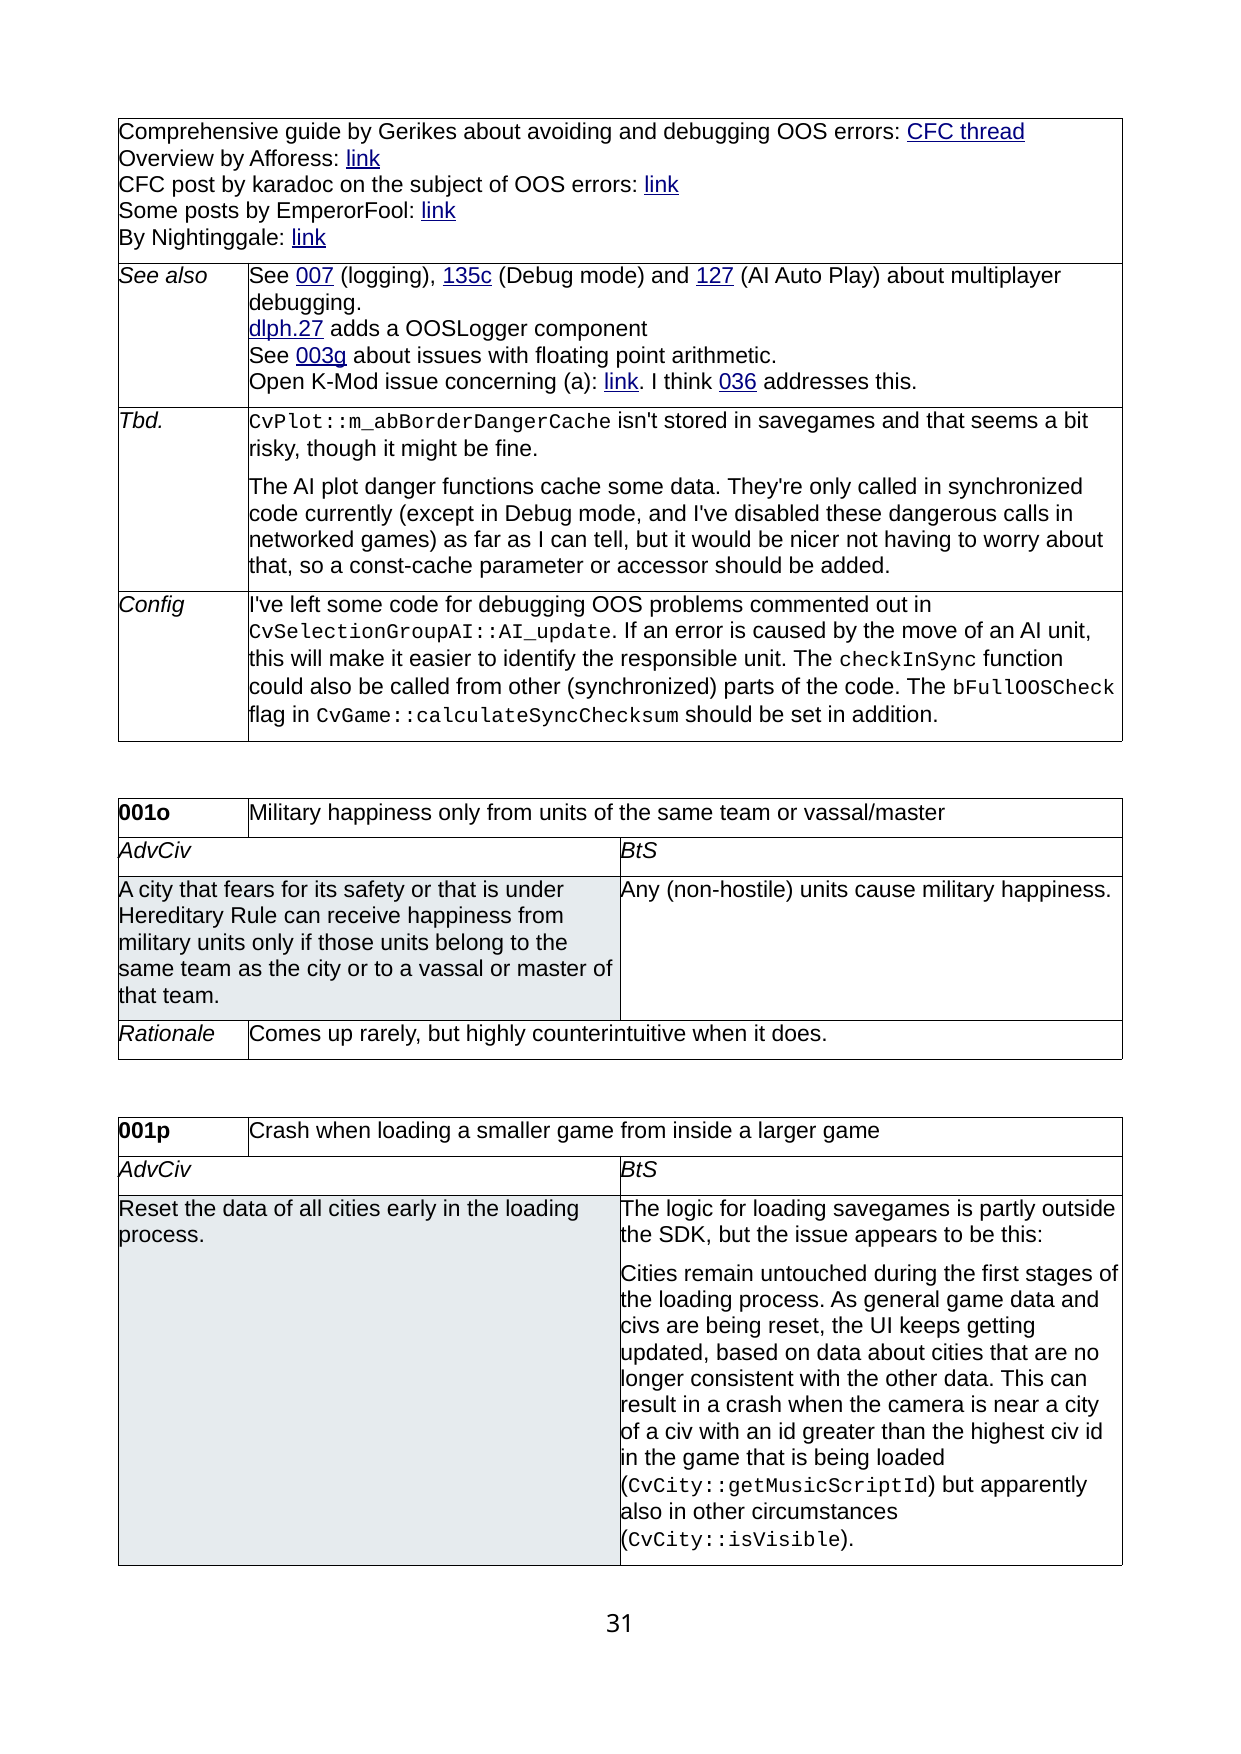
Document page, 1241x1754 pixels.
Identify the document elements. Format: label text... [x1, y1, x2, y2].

table_cell Config [119, 592, 248, 741]
table_cell Tbd. [119, 408, 248, 591]
table_header Military happiness only from units of the same team or vassal/master [249, 799, 1122, 837]
table_cell AdvCiv [119, 838, 620, 876]
table_cell The logic for loading savegames is partly outside the SDK, but the issue appears to be this: Cities remain untouched during the first stages of the loading process. As general game data and civs are being reset, the UI keeps getting updated, based on data about cities that are no longer consistent with the other data. This can result in a crash when the camera is near a city of a civ with an id greater than the highest civ id in the game that is being loaded (CvCity::getMusicScriptId) but apparently also in other circumstances (CvCity::isVisible). [621, 1196, 1122, 1565]
table_header 001p [119, 1118, 248, 1156]
table_cell A city that fears for its safety or that is under Hereditary Rule can receive happiness from military units only if those units belong to the same team as the city or to a vassal or master of that team. [119, 877, 620, 1020]
table_header Crash when loading a smaller game from inside a larger game [249, 1118, 1122, 1156]
table_cell Rationale [119, 1021, 248, 1059]
table_cell I've left some code for debugging OOS problems commented out in CvSelectionGroupAI::AI_update. If an error is caused by the move of an AI unit, this will make it easier to identify the responsible unit. The checkInSync function could also be called from other (synchronized) parts of the code. The bFullOOSCheck flag in CvGame::calculateSyncChecksum should be set in addition. [249, 592, 1122, 741]
table_cell BtS [621, 1157, 1122, 1194]
table_cell Comprehensive guide by Gerikes about avoiding and debugging OOS errors: CFC thread Overview by Afforess: link CFC post by karadoc on the subject of OOS errors: link Some posts by EmperorFool: link By Nightinggale: link [119, 119, 1122, 262]
table_cell Reset the data of all cities early in the loading process. [119, 1196, 620, 1565]
table_cell Comes up rarely, but highly counterintuitive when it does. [249, 1021, 1122, 1059]
table_cell BtS [621, 838, 1122, 876]
table_cell See also [119, 264, 248, 407]
table_cell Any (non-hostile) units cause military happiness. [621, 877, 1122, 1020]
table_cell AdvCiv [119, 1157, 620, 1194]
table_cell See 007 (logging), 135c (Debug mode) and 127 (AI Auto Play) about multiplayer debugging. dlph.27 adds a OOSLogger component See 003g about issues with floating point arithmetic. Open K-Mod issue concerning (a): link. I think 036 addresses this. [249, 264, 1122, 407]
table_header 001o [119, 799, 248, 837]
table_cell CvPlot::m_abBorderDangerCache isn't stored in savegames and that seems a bit risky, though it might be fine. The AI plot danger functions cache some data. They're only called in synchronized code currently (except in Debug mode, and I've disabled these dangerous calls in networked games) as far as I can tell, but it would be nicer not having to worry about that, so a const-cache parameter or accessor should be added. [249, 408, 1122, 591]
